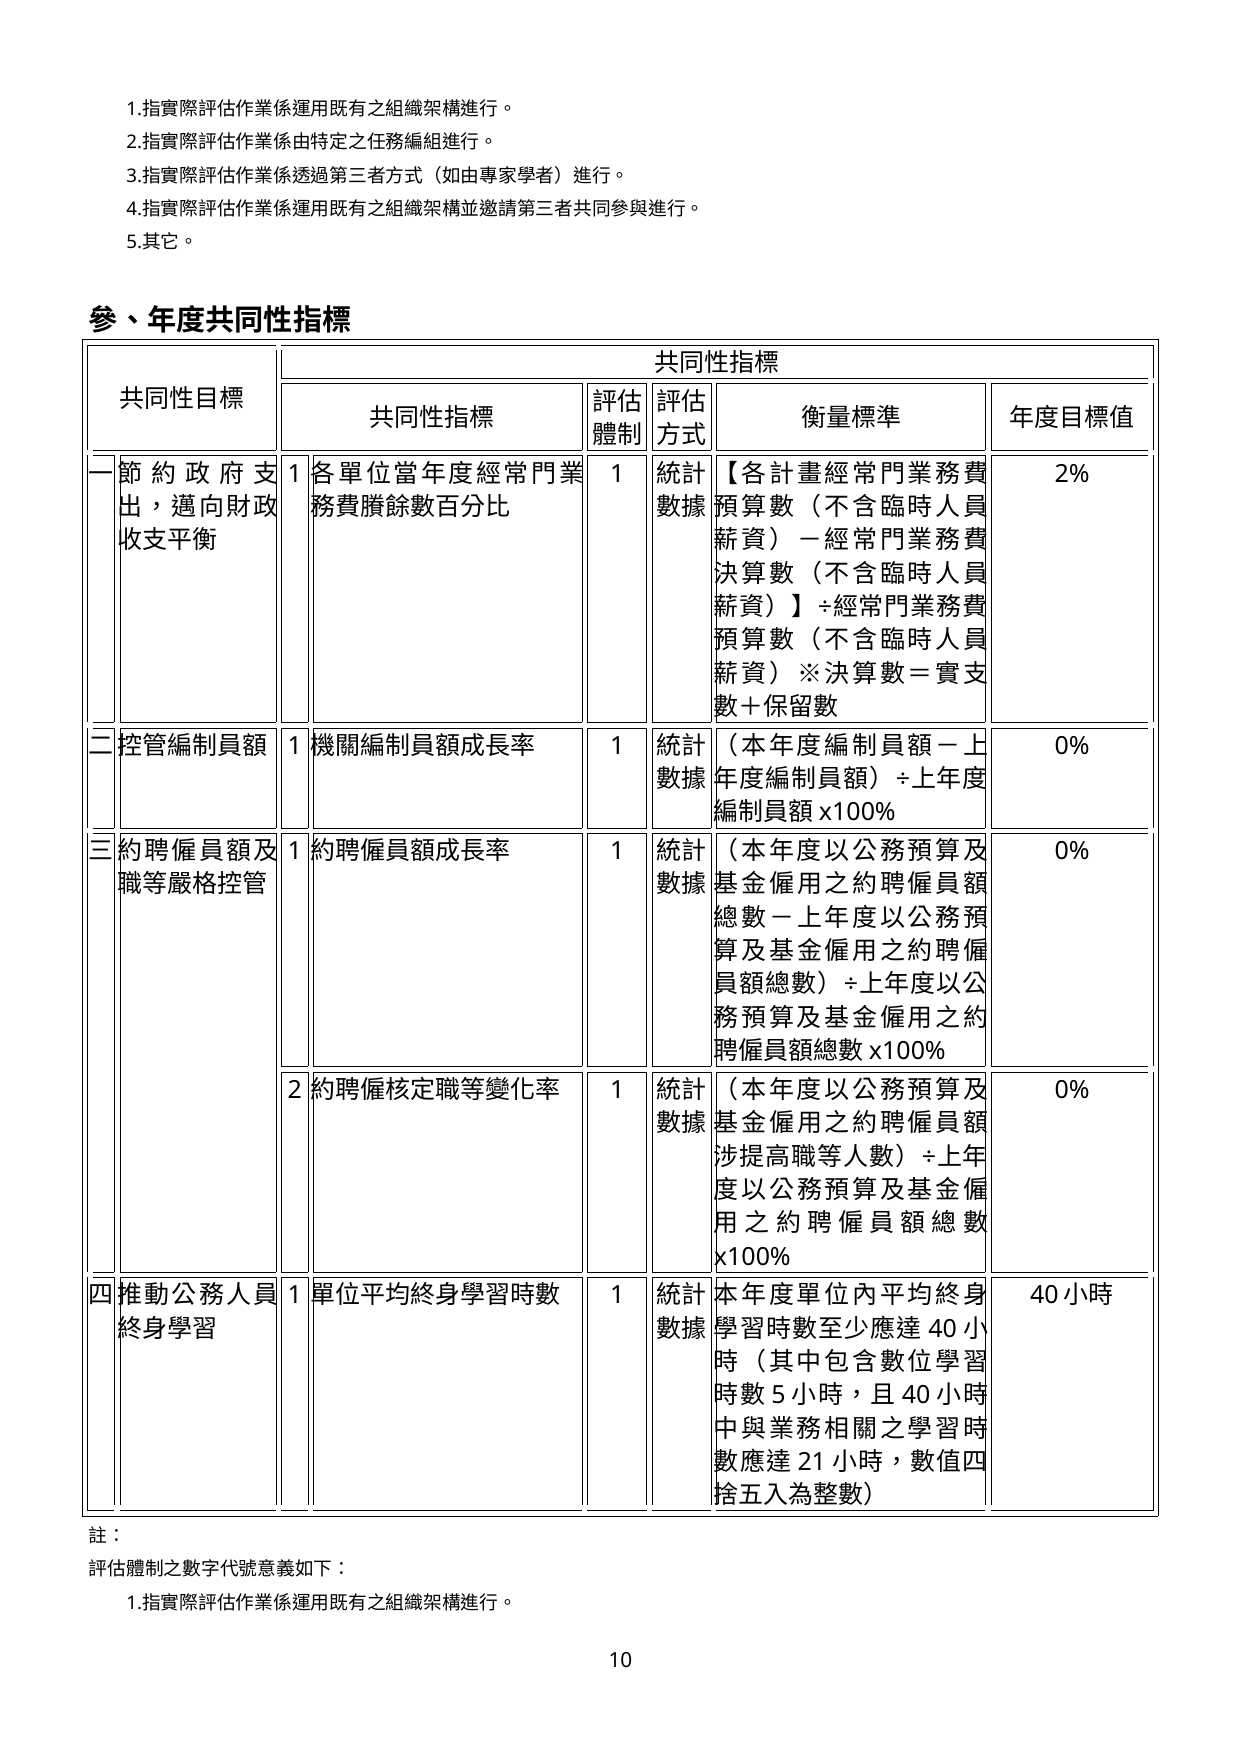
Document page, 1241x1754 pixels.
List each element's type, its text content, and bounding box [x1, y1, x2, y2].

table_cell 統計數據 [649, 1066, 714, 1272]
table_cell 1 [278, 722, 311, 827]
table_cell 三 [85, 828, 117, 1272]
text 4.指實際評估作業係運用既有之組織架構並邀請第三者共同參與進行。 [89, 189, 1152, 222]
text 3.指實際評估作業係透過第三者方式（如由專家學者）進行。 [89, 155, 1152, 189]
table_cell 【各計畫經常門業務費預算數（不含臨時人員薪資）－經常門業務費決算數（不含臨時人員薪資）】÷經常門業務費預算數（不含臨時人員薪資）※決算數＝實支數＋保留數 [714, 450, 988, 722]
table_cell 1 [278, 1272, 311, 1510]
text 評估體制之數字代號意義如下： [89, 1549, 1152, 1582]
table_header 共同性指標 [278, 340, 1156, 378]
table_cell 1 [585, 450, 649, 722]
table_cell （本年度編制員額－上年度編制員額）÷上年度編制員額x100% [714, 722, 988, 827]
table_cell 本年度單位內平均終身學習時數至少應達40小時（其中包含數位學習時數5小時，且40小時中與業務相關之學習時數應達21小時，數值四捨五入為整數） [714, 1272, 988, 1510]
table_cell 各單位當年度經常門業務費賸餘數百分比 [311, 450, 585, 722]
table_cell 0% [988, 722, 1156, 827]
text 註： [89, 1517, 1152, 1549]
table_cell （本年度以公務預算及基金僱用之約聘僱員額涉提高職等人數）÷上年度以公務預算及基金僱用之約聘僱員額總數x100% [714, 1066, 988, 1272]
table_cell 0% [988, 1066, 1156, 1272]
table_cell 統計數據 [649, 722, 714, 827]
table_cell 1 [585, 722, 649, 827]
table_cell 機關編制員額成長率 [311, 722, 585, 827]
table_cell 1 [585, 1272, 649, 1510]
table_cell 1 [585, 1066, 649, 1272]
text 1.指實際評估作業係運用既有之組織架構進行。 [89, 89, 1152, 122]
table_cell 統計數據 [649, 828, 714, 1066]
table_cell 共同性指標 [278, 378, 585, 450]
table_cell 年度目標值 [988, 378, 1156, 450]
table_cell 衡量標準 [714, 379, 988, 450]
table_cell 2% [988, 450, 1156, 722]
text 參、年度共同性指標 [89, 297, 1152, 339]
text 1.指實際評估作業係運用既有之組織架構進行。 [89, 1582, 1152, 1616]
table_cell 約聘僱員額成長率 [311, 828, 585, 1066]
table_cell 統計數據 [649, 450, 714, 722]
text 5.其它。 [89, 222, 1152, 255]
table_cell 0% [988, 828, 1156, 1066]
table_cell 四 [85, 1272, 117, 1510]
table_header 共同性目標 [85, 340, 278, 450]
table_cell 評估 方式 [649, 379, 714, 450]
table_cell （本年度以公務預算及基金僱用之約聘僱員額總數－上年度以公務預算及基金僱用之約聘僱員額總數）÷上年度以公務預算及基金僱用之約聘僱員額總數x100% [714, 828, 988, 1066]
table_cell 一 [85, 450, 117, 722]
table_cell 推動公務人員終身學習 [117, 1272, 278, 1510]
table_cell 1 [278, 450, 311, 722]
table_cell 單位平均終身學習時數 [311, 1272, 585, 1510]
text 2.指實際評估作業係由特定之任務編組進行。 [89, 122, 1152, 155]
table_cell 約聘僱核定職等變化率 [311, 1066, 585, 1272]
table_cell 節約政府支出，邁向財政收支平衡 [117, 450, 278, 722]
table_cell 二 [85, 722, 117, 827]
table_cell 評估 體制 [585, 379, 649, 450]
table_cell 1 [585, 828, 649, 1066]
table_cell 統計數據 [649, 1272, 714, 1510]
table_cell 1 [278, 828, 311, 1066]
table_cell 40小時 [988, 1272, 1156, 1510]
table_cell 控管編制員額 [117, 722, 278, 827]
table_cell 2 [278, 1066, 311, 1272]
table_cell 約聘僱員額及職等嚴格控管 [117, 828, 278, 1272]
